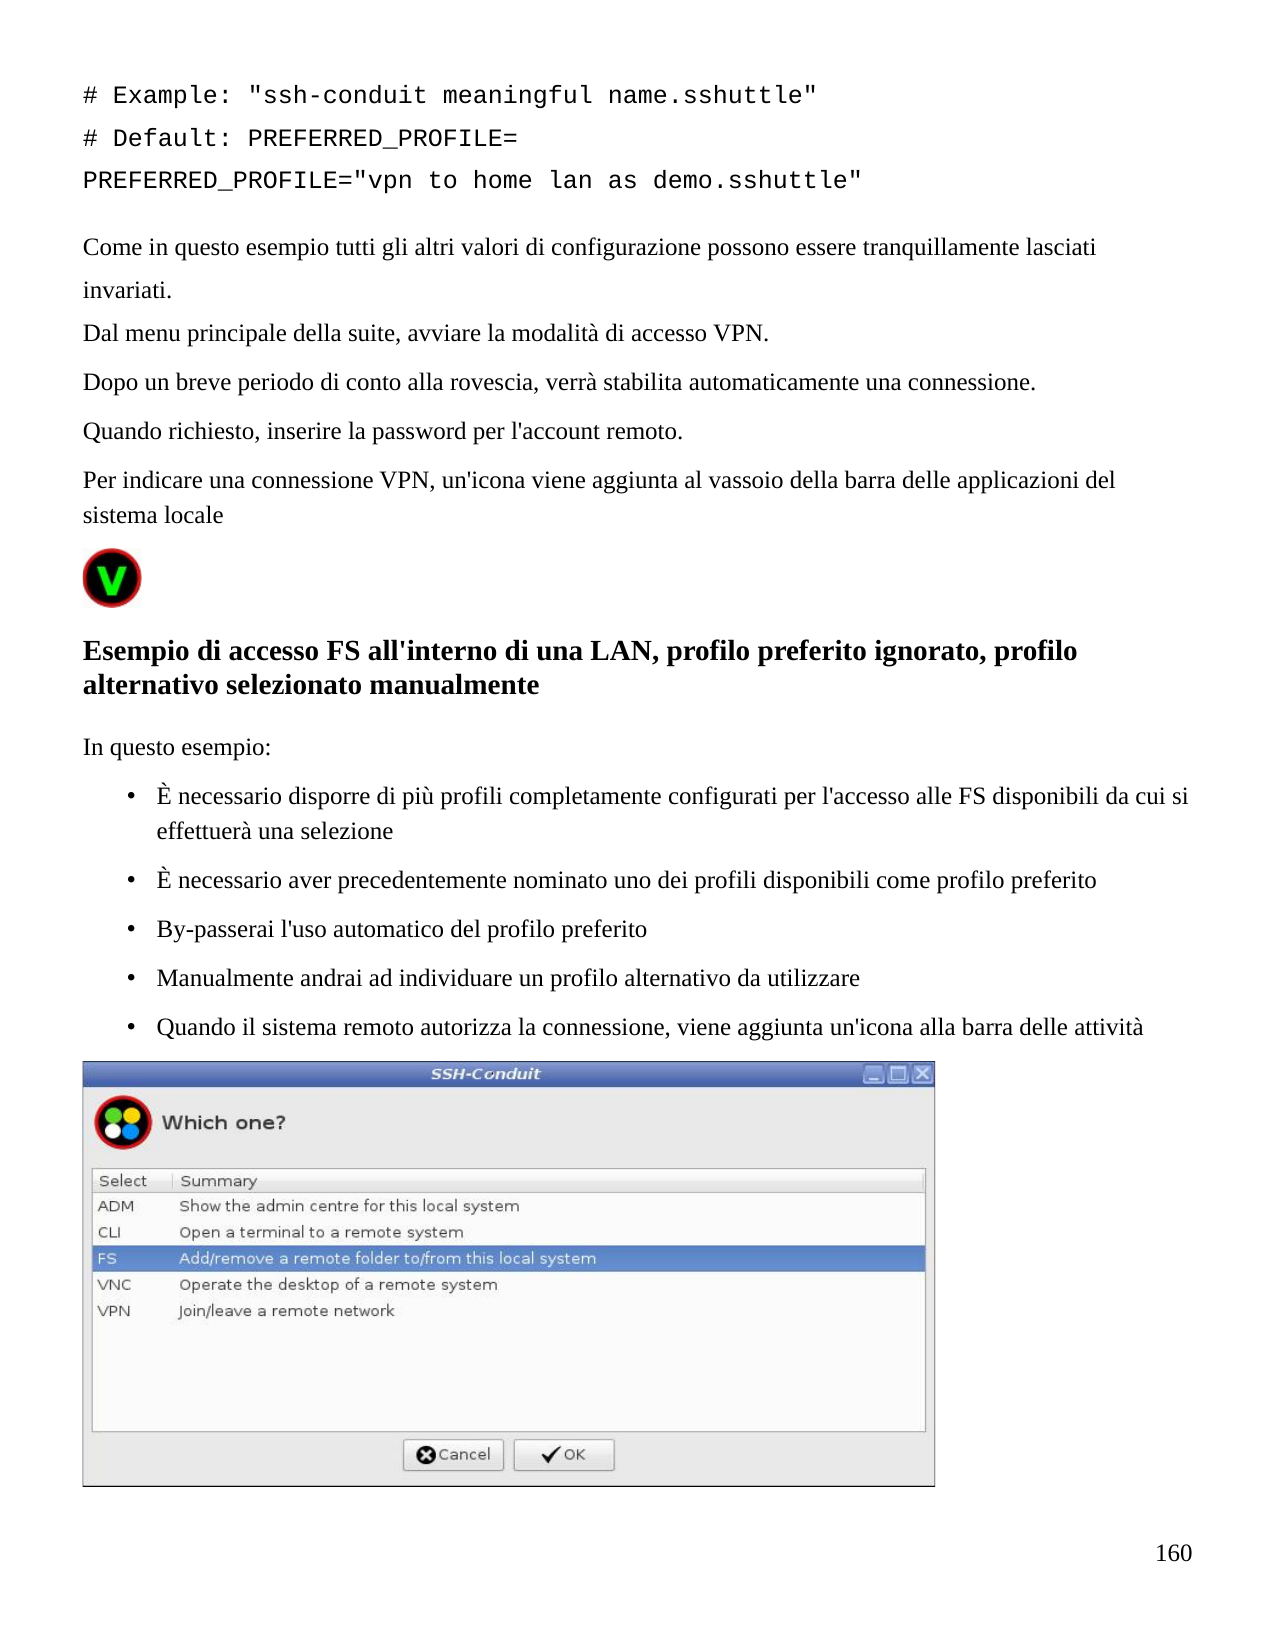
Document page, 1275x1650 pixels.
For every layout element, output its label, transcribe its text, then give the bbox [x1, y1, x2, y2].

text PREFERRED_PROFILE="vpn to home lan as demo.sshuttle" [83, 168, 1192, 196]
text Dal menu principale della suite, avviare la modalità di accesso VPN. [83, 318, 1192, 347]
text Dopo un breve periodo di conto alla rovescia, verrà stabilita automaticamente una connessione. [83, 367, 1192, 396]
picture [82, 548, 142, 608]
picture [82, 1061, 936, 1487]
list Quando il sistema remoto autorizza la connessione, viene aggiunta un'icona alla barra delle attività [127, 1012, 1192, 1041]
text # Example: "ssh-conduit meaningful name.sshuttle" [83, 83, 1192, 111]
text Esempio di accesso FS all'interno di una LAN, profilo preferito ignorato, profilo alternativo selezionato manualmente [83, 633, 1192, 701]
text In questo esempio: [83, 732, 1192, 761]
list È necessario disporre di più profili completamente configurati per l'accesso alle FS disponibili da cui si effettuerà una selezione [127, 781, 1192, 845]
text Per indicare una connessione VPN, un'icona viene aggiunta al vassoio della barra delle applicazioni del sistema locale [83, 465, 1192, 528]
list Manualmente andrai ad individuare un profilo alternativo da utilizzare [127, 963, 1192, 992]
list By-passerai l'uso automatico del profilo preferito [127, 914, 1192, 943]
list È necessario aver precedentemente nominato uno dei profili disponibili come profilo preferito [127, 865, 1192, 894]
text Quando richiesto, inserire la password per l'account remoto. [83, 416, 1192, 445]
text Come in questo esempio tutti gli altri valori di configurazione possono essere tranquillamente lasciati invariati. [83, 232, 1192, 304]
text # Default: PREFERRED_PROFILE= [83, 125, 1192, 153]
